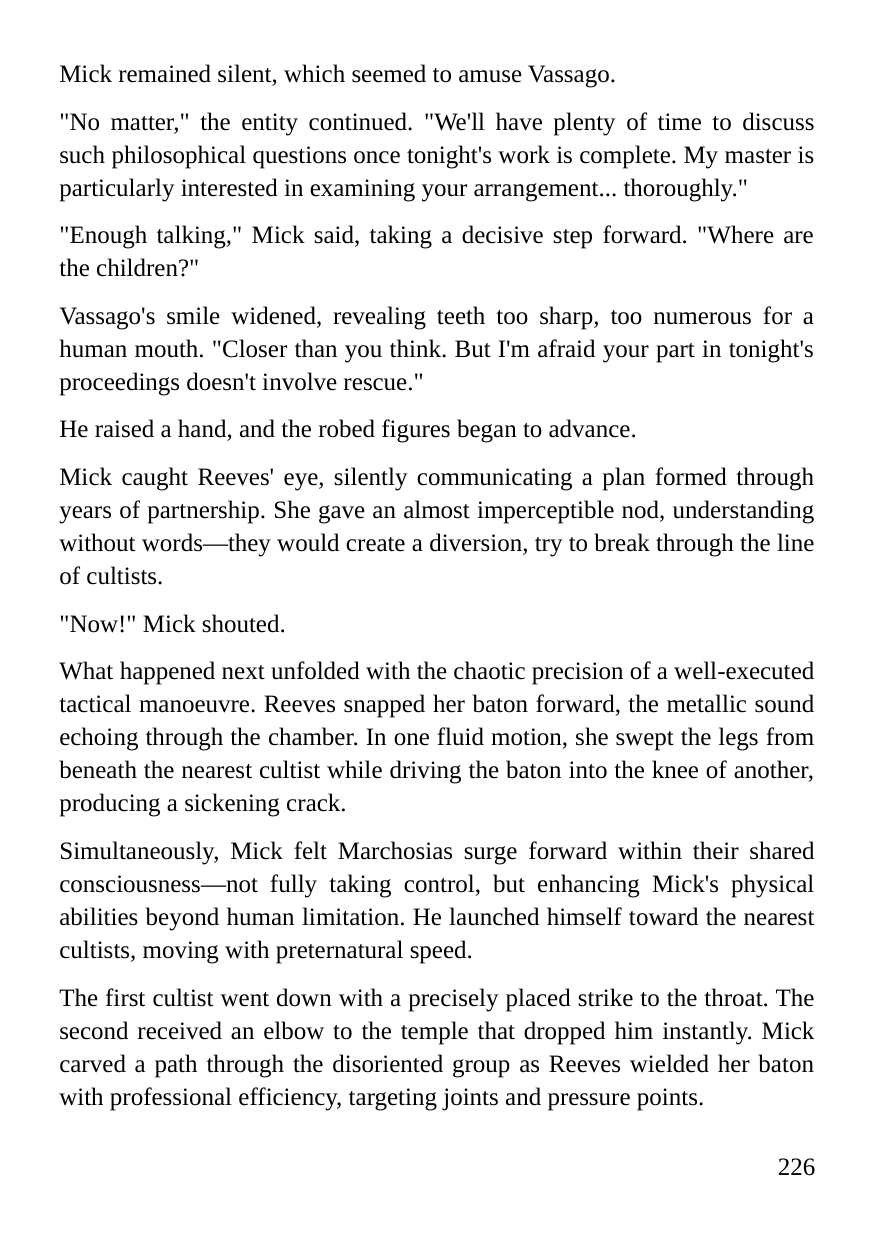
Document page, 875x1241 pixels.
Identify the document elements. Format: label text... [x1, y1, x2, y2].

text "No matter," the entity continued. "We'll have plenty of time to discuss such philosophical questions once tonight's work is complete. My master is particularly interested in examining your arrangement... thoroughly." [59, 107, 815, 201]
text Vassago's smile widened, revealing teeth too sharp, too numerous for a human mouth. "Closer than you think. But I'm afraid your part in tonight's proceedings doesn't involve rescue." [59, 301, 815, 396]
text "Enough talking," Mick said, taking a decisive step forward. "Where are the children?" [59, 220, 815, 282]
text Mick caught Reeves' eye, silently communicating a plan formed through years of partnership. She gave an almost imperceptible nod, understanding without words—they would create a diversion, try to break through the line of cultists. [59, 462, 815, 590]
text He raised a hand, and the robed figures began to advance. [59, 414, 815, 443]
text Simultaneously, Mick felt Marchosias surge forward within their shared consciousness—not fully taking control, but enhancing Mick's physical abilities beyond human limitation. He launched himself toward the nearest cultists, moving with preternatural speed. [59, 836, 815, 964]
text "Now!" Mick shouted. [59, 609, 815, 638]
text What happened next unfolded with the chaotic precision of a well-executed tactical manoeuvre. Reeves snapped her baton forward, the metallic sound echoing through the chamber. In one fluid motion, she swept the legs from beneath the nearest cultist while driving the baton into the knee of another, producing a sickening crack. [59, 656, 815, 817]
text Mick remained silent, which seemed to amuse Vassago. [59, 59, 815, 88]
text The first cultist went down with a precisely placed strike to the throat. The second received an elbow to the temple that dropped him instantly. Mick carved a path through the disoriented group as Reeves wielded her baton with professional efficiency, targeting joints and pressure points. [59, 983, 815, 1111]
